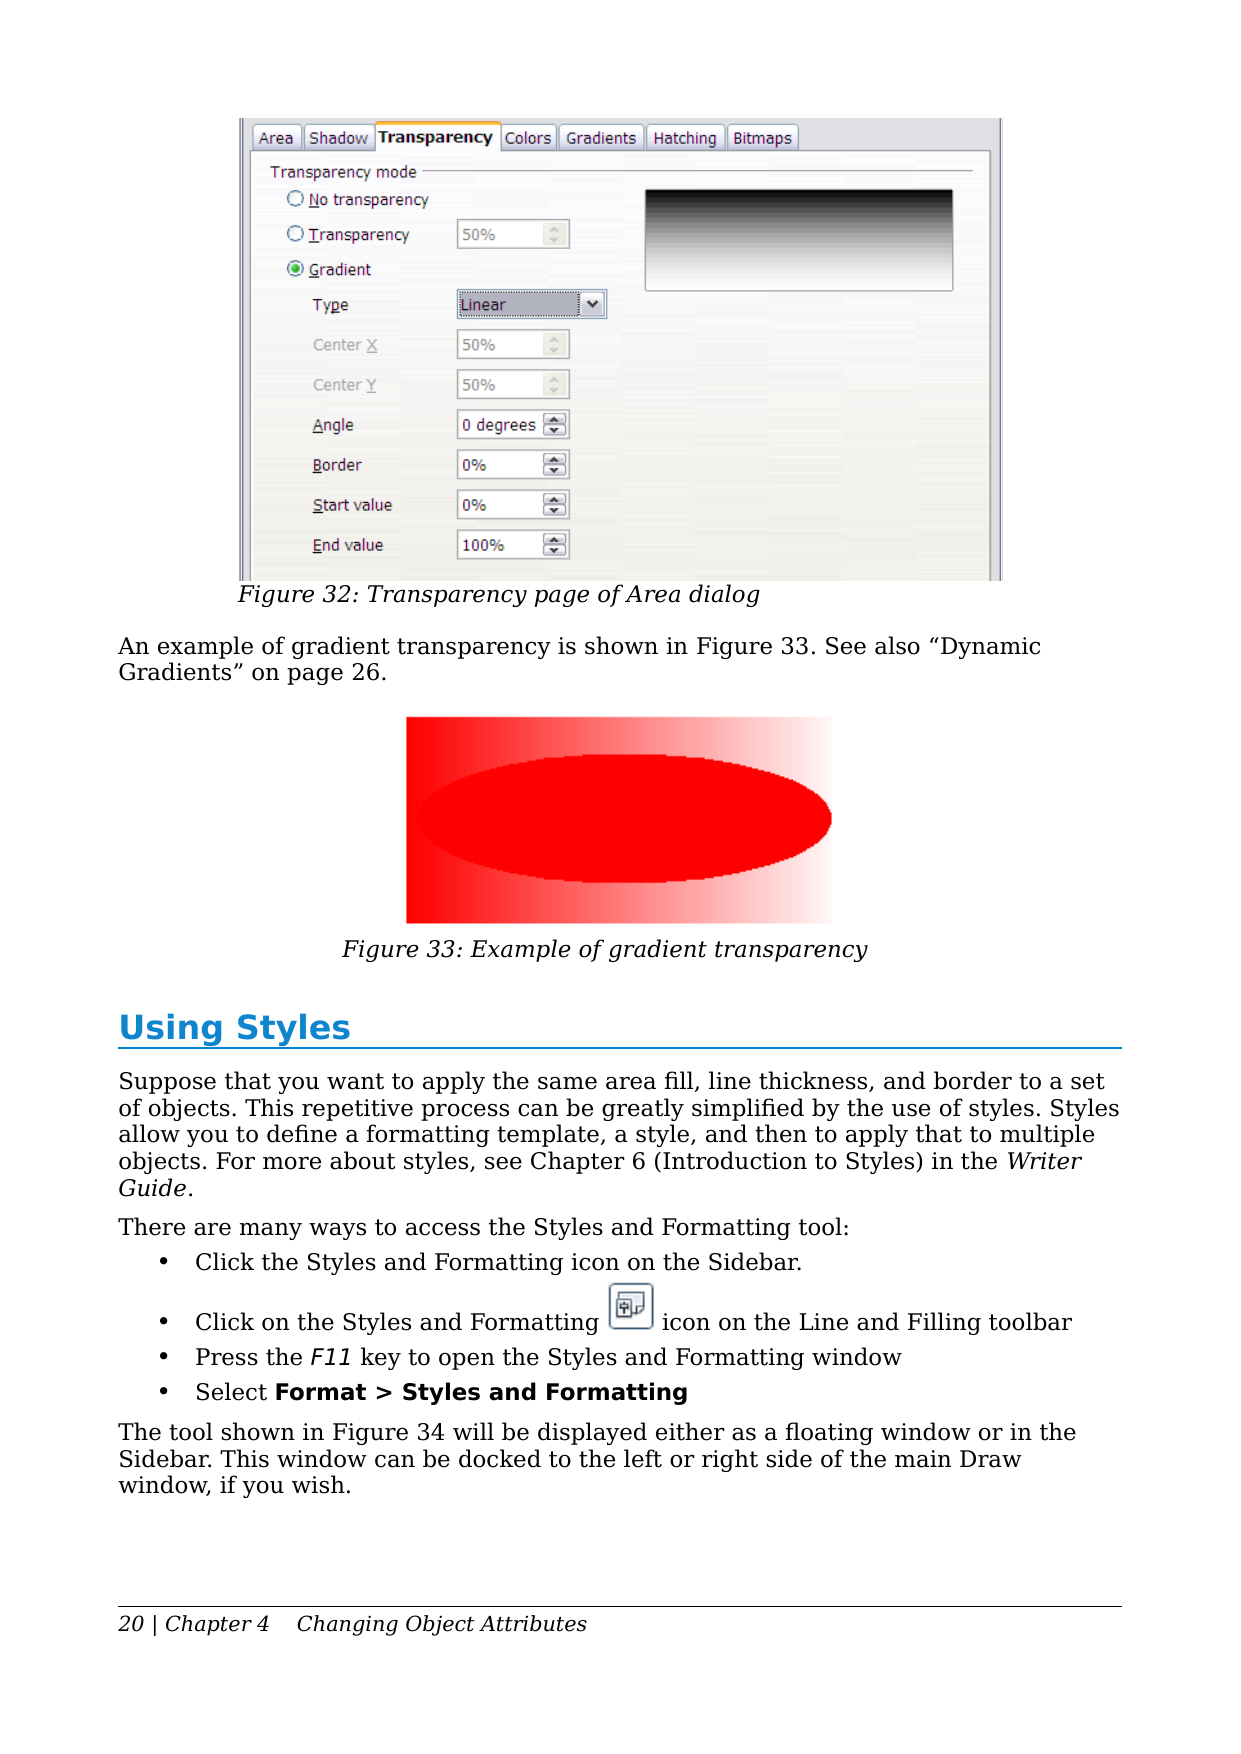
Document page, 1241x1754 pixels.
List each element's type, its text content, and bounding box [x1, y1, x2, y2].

text Figure 32: Transparency page of Area dialog [238, 581, 1002, 608]
list Select Format > Styles and Formatting [156, 1377, 1122, 1407]
list Click the Styles and Formatting icon on the Sidebar. [156, 1247, 1122, 1276]
picture [399, 711, 841, 930]
list There are many ways to access the Styles and Formatting tool: [118, 1214, 1122, 1241]
text Suppose that you want to apply the same area fill, line thickness, and border to a set of objects. This repetitive process can be greatly simplified by the use of styles. Styles allow you to define a formatting template, a style, and then to apply that to multiple objects. For more about styles, see Chapter 6 (Introduction to Styles) in the Writer Guide. [118, 1068, 1122, 1202]
text An example of gradient transparency is shown in Figure 33. See also “Dynamic Gradients” on page 26. [118, 633, 1122, 686]
picture [237, 118, 1003, 581]
text The tool shown in Figure 34 will be displayed either as a floating window or in the Sidebar. This window can be docked to the left or right side of the main Draw window, if you wish. [118, 1419, 1122, 1499]
list Click on the Styles and Formatting icon on the Line and Filling toolbar [156, 1283, 1122, 1336]
text Figure 33: Example of gradient transparency [342, 936, 898, 963]
list Press the F11 key to open the Styles and Formatting window [156, 1342, 1122, 1371]
picture [607, 1282, 655, 1330]
subtitle Using Styles [118, 1008, 1122, 1047]
